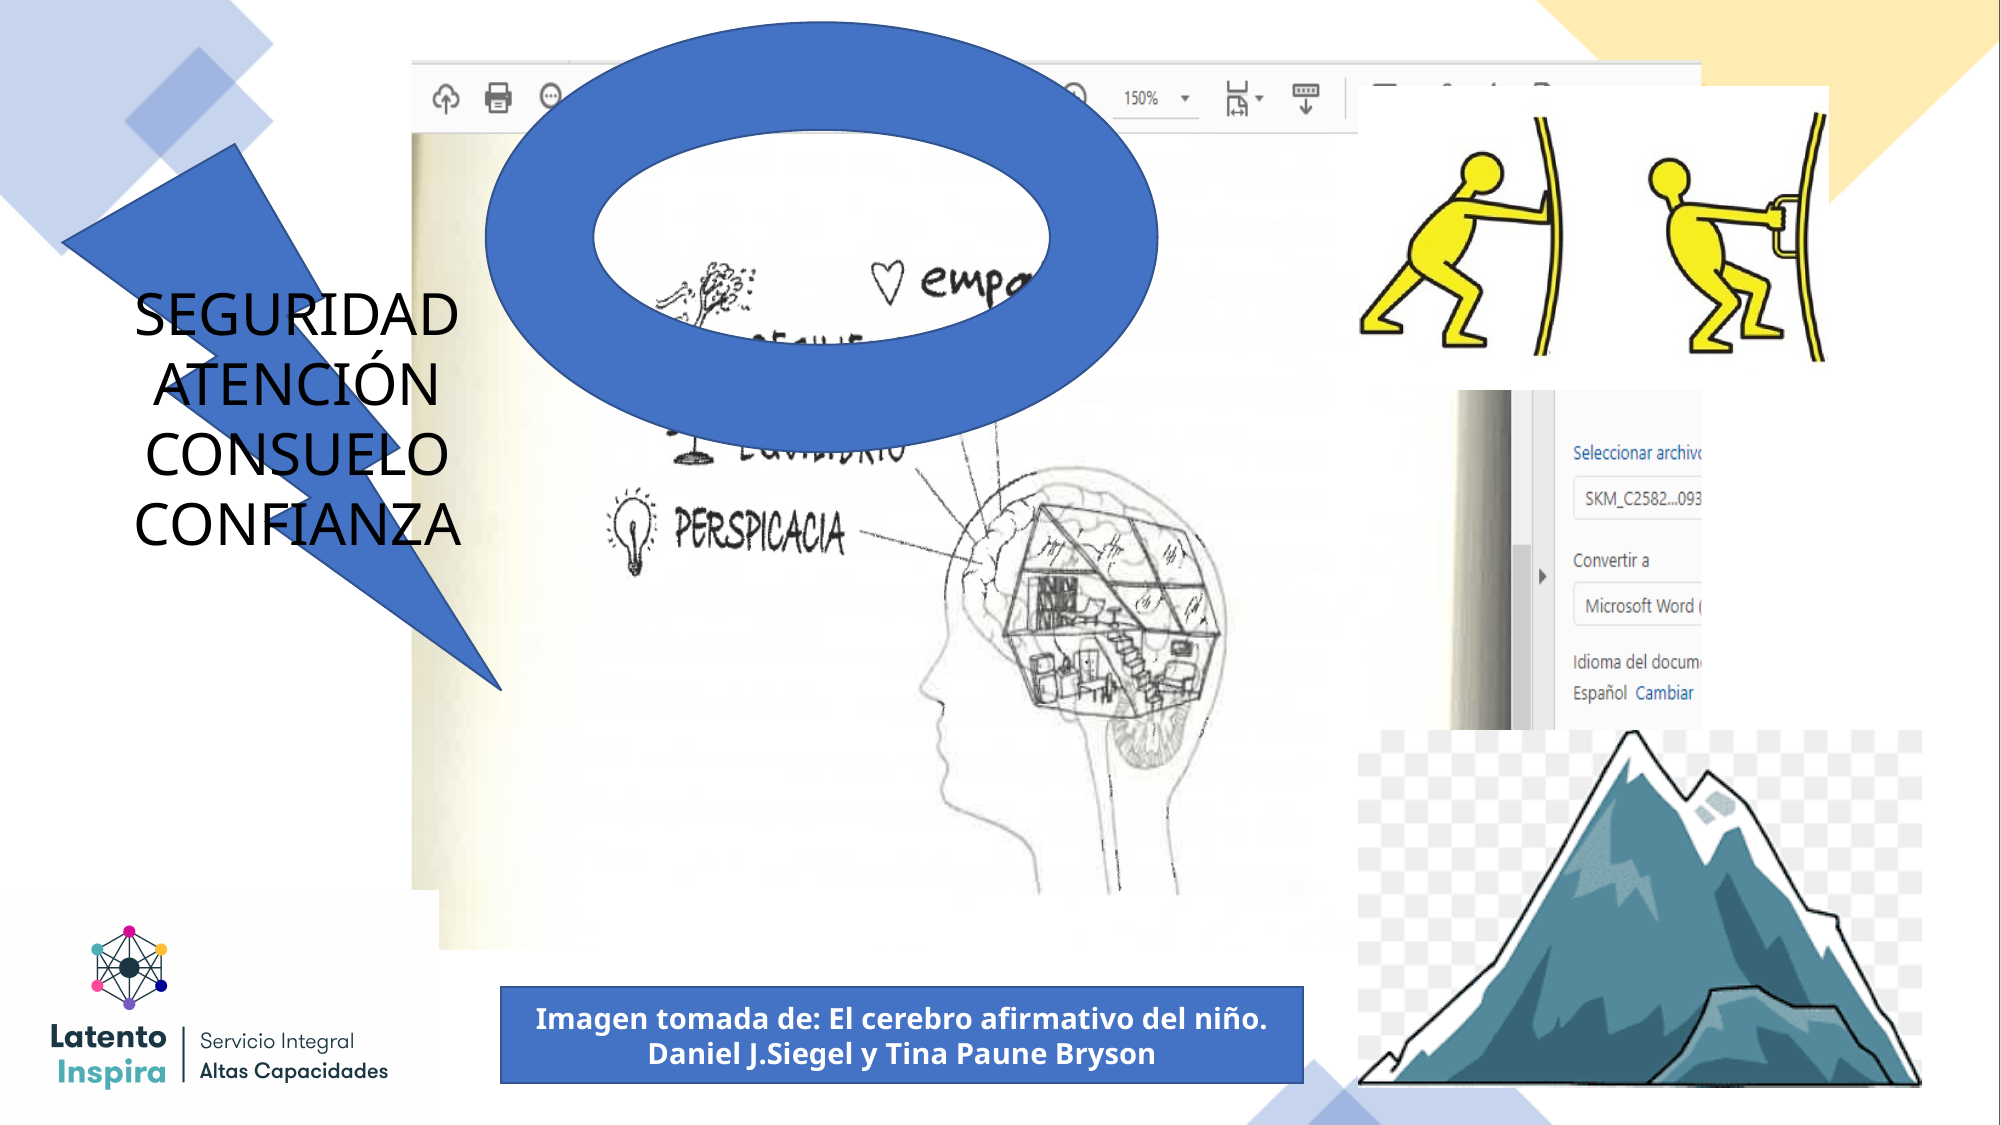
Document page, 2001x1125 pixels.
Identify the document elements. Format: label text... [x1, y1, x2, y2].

text_box Imagen tomada de: El cerebro afirmativo del niño. Daniel J.Siegel y Tina Paune Bryson [501, 987, 1303, 1084]
text_box [489, 22, 1158, 453]
text_box [128, 144, 270, 205]
text_box SEGURIDAD ATENCIÓN CONSUELO CONFIANZA [53, 205, 542, 630]
text_box [417, 630, 502, 691]
picture [0, 0, 2001, 1125]
